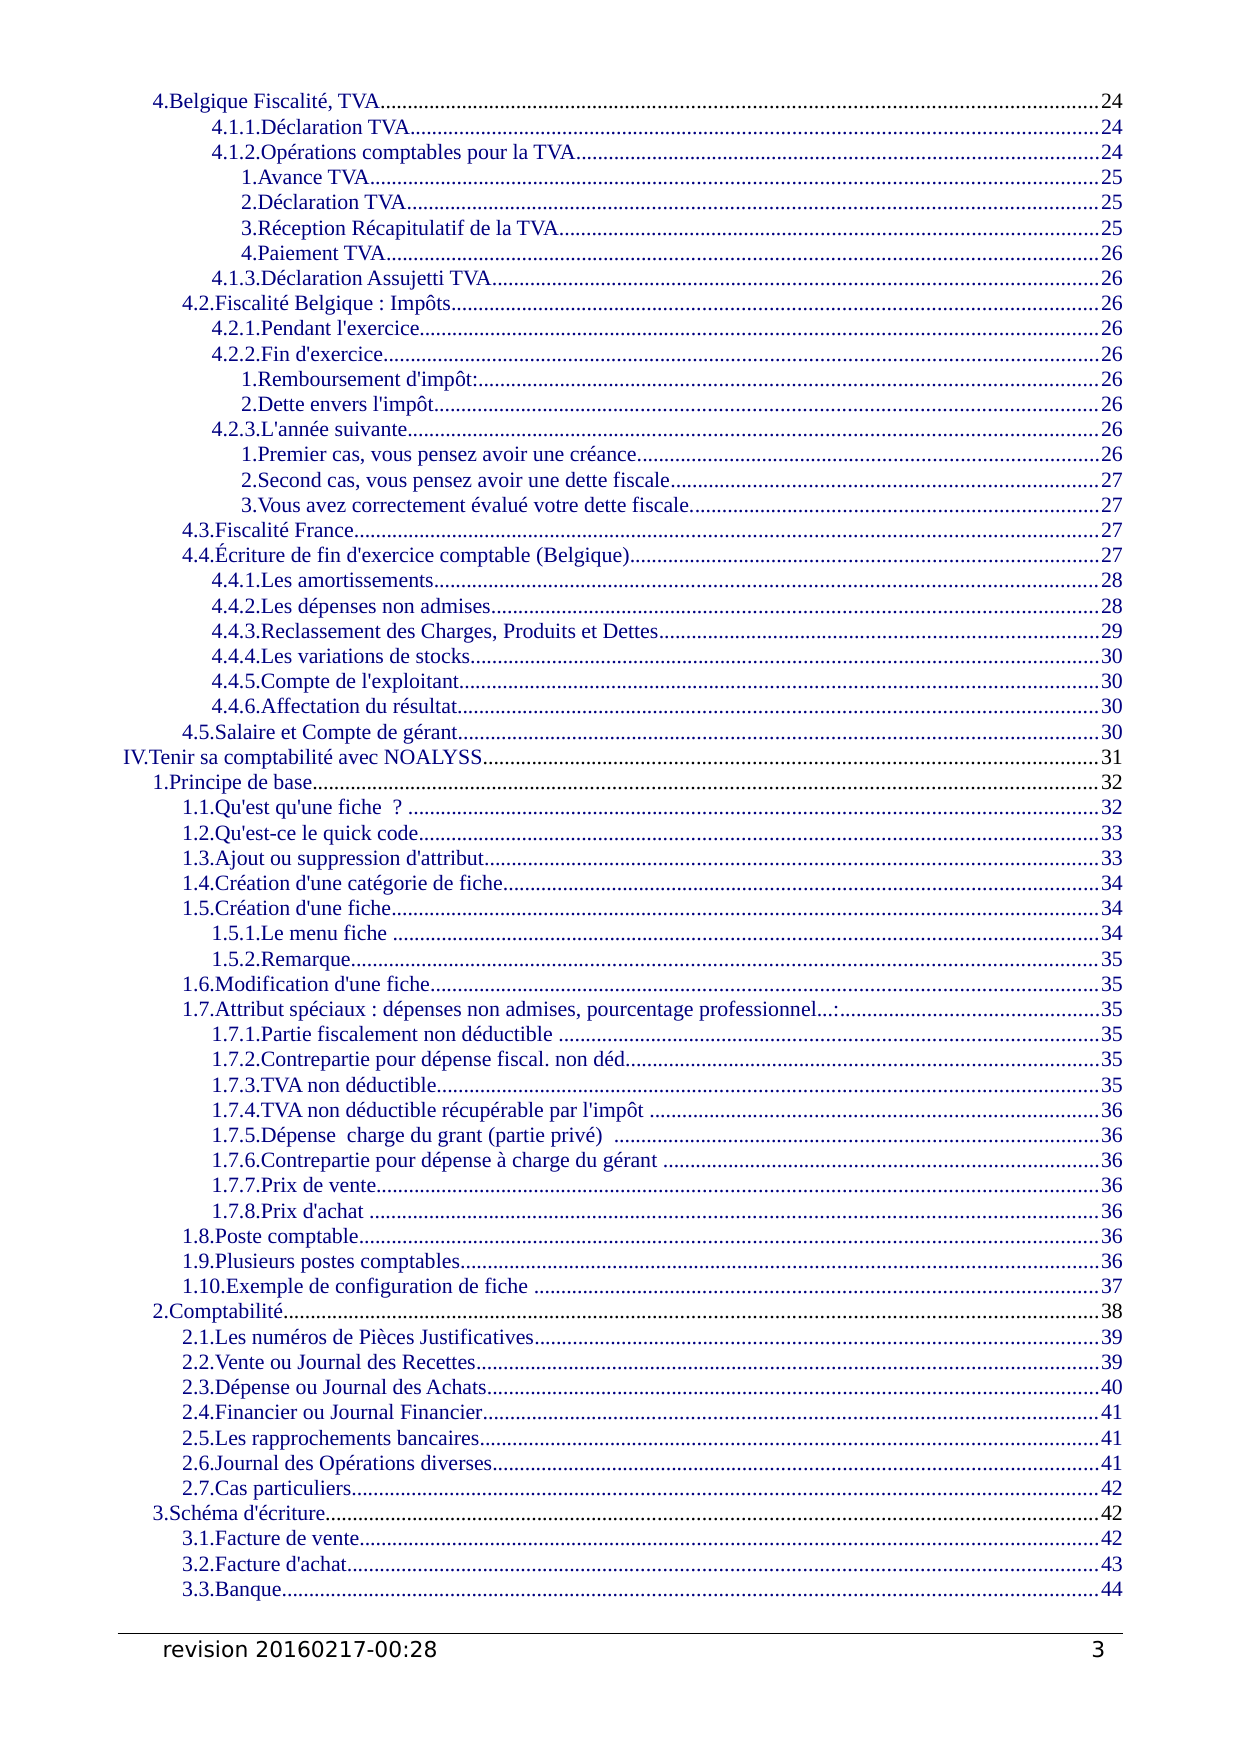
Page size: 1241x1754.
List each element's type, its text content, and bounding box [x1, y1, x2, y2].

text 4.2.2.Fin d'exercice 26 [206, 341, 1123, 366]
text 1.5.1.Le menu fiche 34 [206, 920, 1123, 946]
text 1.7.Attribut spéciaux : dépenses non admises, pourcentage professionnel...: 35 [176, 996, 1123, 1021]
text 3.Schéma d'écriture 42 [147, 1500, 1123, 1525]
text 2.Déclaration TVA 25 [235, 189, 1123, 214]
text 2.3.Dépense ou Journal des Achats 40 [176, 1374, 1123, 1399]
text 1.7.1.Partie fiscalement non déductible 35 [206, 1021, 1123, 1046]
text 1.Principe de base 32 [147, 769, 1123, 794]
text 4.2.1.Pendant l'exercice 26 [206, 315, 1123, 341]
text 4.4.5.Compte de l'exploitant 30 [206, 668, 1123, 693]
text IV.Tenir sa comptabilité avec NOALYSS 31 [117, 744, 1123, 769]
text 1.Avance TVA 25 [235, 164, 1123, 189]
text 2.2.Vente ou Journal des Recettes 39 [176, 1349, 1123, 1374]
text 4.1.3.Déclaration Assujetti TVA 26 [206, 265, 1123, 290]
text 1.6.Modification d'une fiche 35 [176, 971, 1123, 996]
text 1.7.6.Contrepartie pour dépense à charge du gérant 36 [206, 1147, 1123, 1172]
text 3.1.Facture de vente 42 [176, 1525, 1123, 1551]
text 1.1.Qu'est qu'une fiche ? 32 [176, 794, 1123, 819]
text 4.3.Fiscalité France 27 [176, 517, 1123, 542]
text 4.2.Fiscalité Belgique : Impôts 26 [176, 290, 1123, 315]
text 2.7.Cas particuliers 42 [176, 1475, 1123, 1500]
text 4.Paiement TVA 26 [235, 240, 1123, 265]
text 1.7.4.TVA non déductible récupérable par l'impôt 36 [206, 1097, 1123, 1122]
text 4.Belgique Fiscalité, TVA 24 [147, 88, 1123, 114]
text 4.1.2.Opérations comptables pour la TVA 24 [206, 139, 1123, 164]
text 2.Dette envers l'impôt 26 [235, 391, 1123, 416]
text 1.7.7.Prix de vente 36 [206, 1172, 1123, 1198]
text 1.5.Création d'une fiche 34 [176, 895, 1123, 920]
text 1.9.Plusieurs postes comptables 36 [176, 1248, 1123, 1273]
text 4.4.3.Reclassement des Charges, Produits et Dettes 29 [206, 618, 1123, 643]
text 2.Second cas, vous pensez avoir une dette fiscale 27 [235, 467, 1123, 492]
text 1.7.2.Contrepartie pour dépense fiscal. non déd. 35 [206, 1046, 1123, 1072]
text 4.5.Salaire et Compte de gérant 30 [176, 719, 1123, 744]
text 1.2.Qu'est-ce le quick code 33 [176, 819, 1123, 845]
text 1.Remboursement d'impôt: 26 [235, 366, 1123, 391]
text 4.4.6.Affectation du résultat 30 [206, 693, 1123, 719]
text 2.Comptabilité 38 [147, 1298, 1123, 1324]
text 1.10.Exemple de configuration de fiche 37 [176, 1273, 1123, 1298]
text 4.4.1.Les amortissements 28 [206, 567, 1123, 593]
text 1.Premier cas, vous pensez avoir une créance. 26 [235, 441, 1123, 467]
text 4.4.Écriture de fin d'exercice comptable (Belgique) 27 [176, 542, 1123, 567]
text 3.Vous avez correctement évalué votre dette fiscale. 27 [235, 492, 1123, 517]
text 1.3.Ajout ou suppression d'attribut 33 [176, 845, 1123, 870]
text 3.Réception Récapitulatif de la TVA 25 [235, 214, 1123, 240]
text 4.1.1.Déclaration TVA 24 [206, 114, 1123, 139]
text 4.2.3.L'année suivante 26 [206, 416, 1123, 441]
text 2.1.Les numéros de Pièces Justificatives 39 [176, 1324, 1123, 1349]
text 3.3.Banque 44 [176, 1576, 1123, 1601]
text 1.7.5.Dépense charge du grant (partie privé) 36 [206, 1122, 1123, 1147]
text 4.4.2.Les dépenses non admises 28 [206, 593, 1123, 618]
text 2.6.Journal des Opérations diverses 41 [176, 1450, 1123, 1475]
text 2.4.Financier ou Journal Financier 41 [176, 1399, 1123, 1424]
text 1.4.Création d'une catégorie de fiche 34 [176, 870, 1123, 895]
text 3.2.Facture d'achat 43 [176, 1551, 1123, 1576]
text 1.7.3.TVA non déductible 35 [206, 1072, 1123, 1097]
text 2.5.Les rapprochements bancaires 41 [176, 1424, 1123, 1450]
text 1.7.8.Prix d'achat 36 [206, 1198, 1123, 1223]
text 4.4.4.Les variations de stocks 30 [206, 643, 1123, 668]
text 1.5.2.Remarque 35 [206, 946, 1123, 971]
text 1.8.Poste comptable 36 [176, 1223, 1123, 1248]
